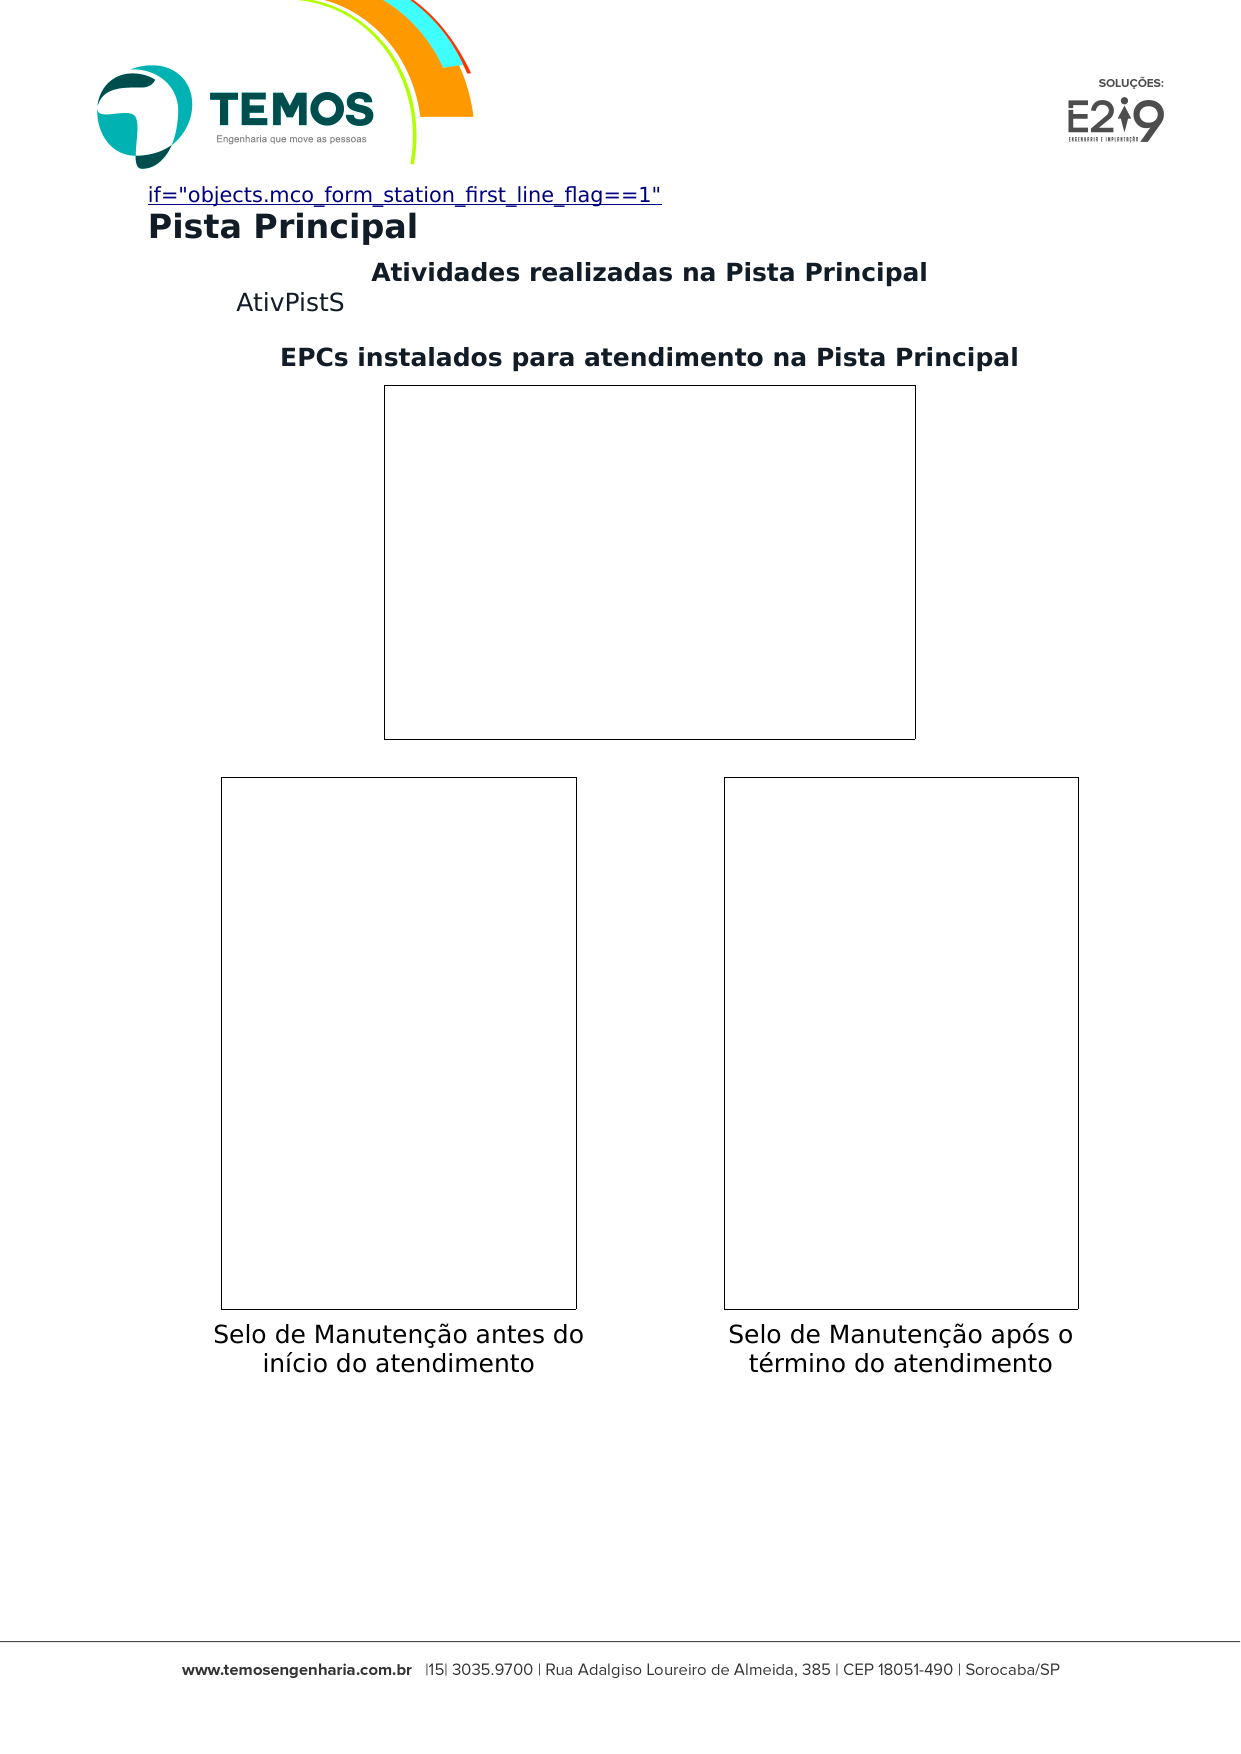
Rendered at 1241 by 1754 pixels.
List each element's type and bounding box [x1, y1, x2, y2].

table_cell [725, 778, 1078, 1309]
picture [0, 0, 1241, 1754]
table_cell [222, 778, 576, 1309]
table_cell [385, 386, 915, 739]
